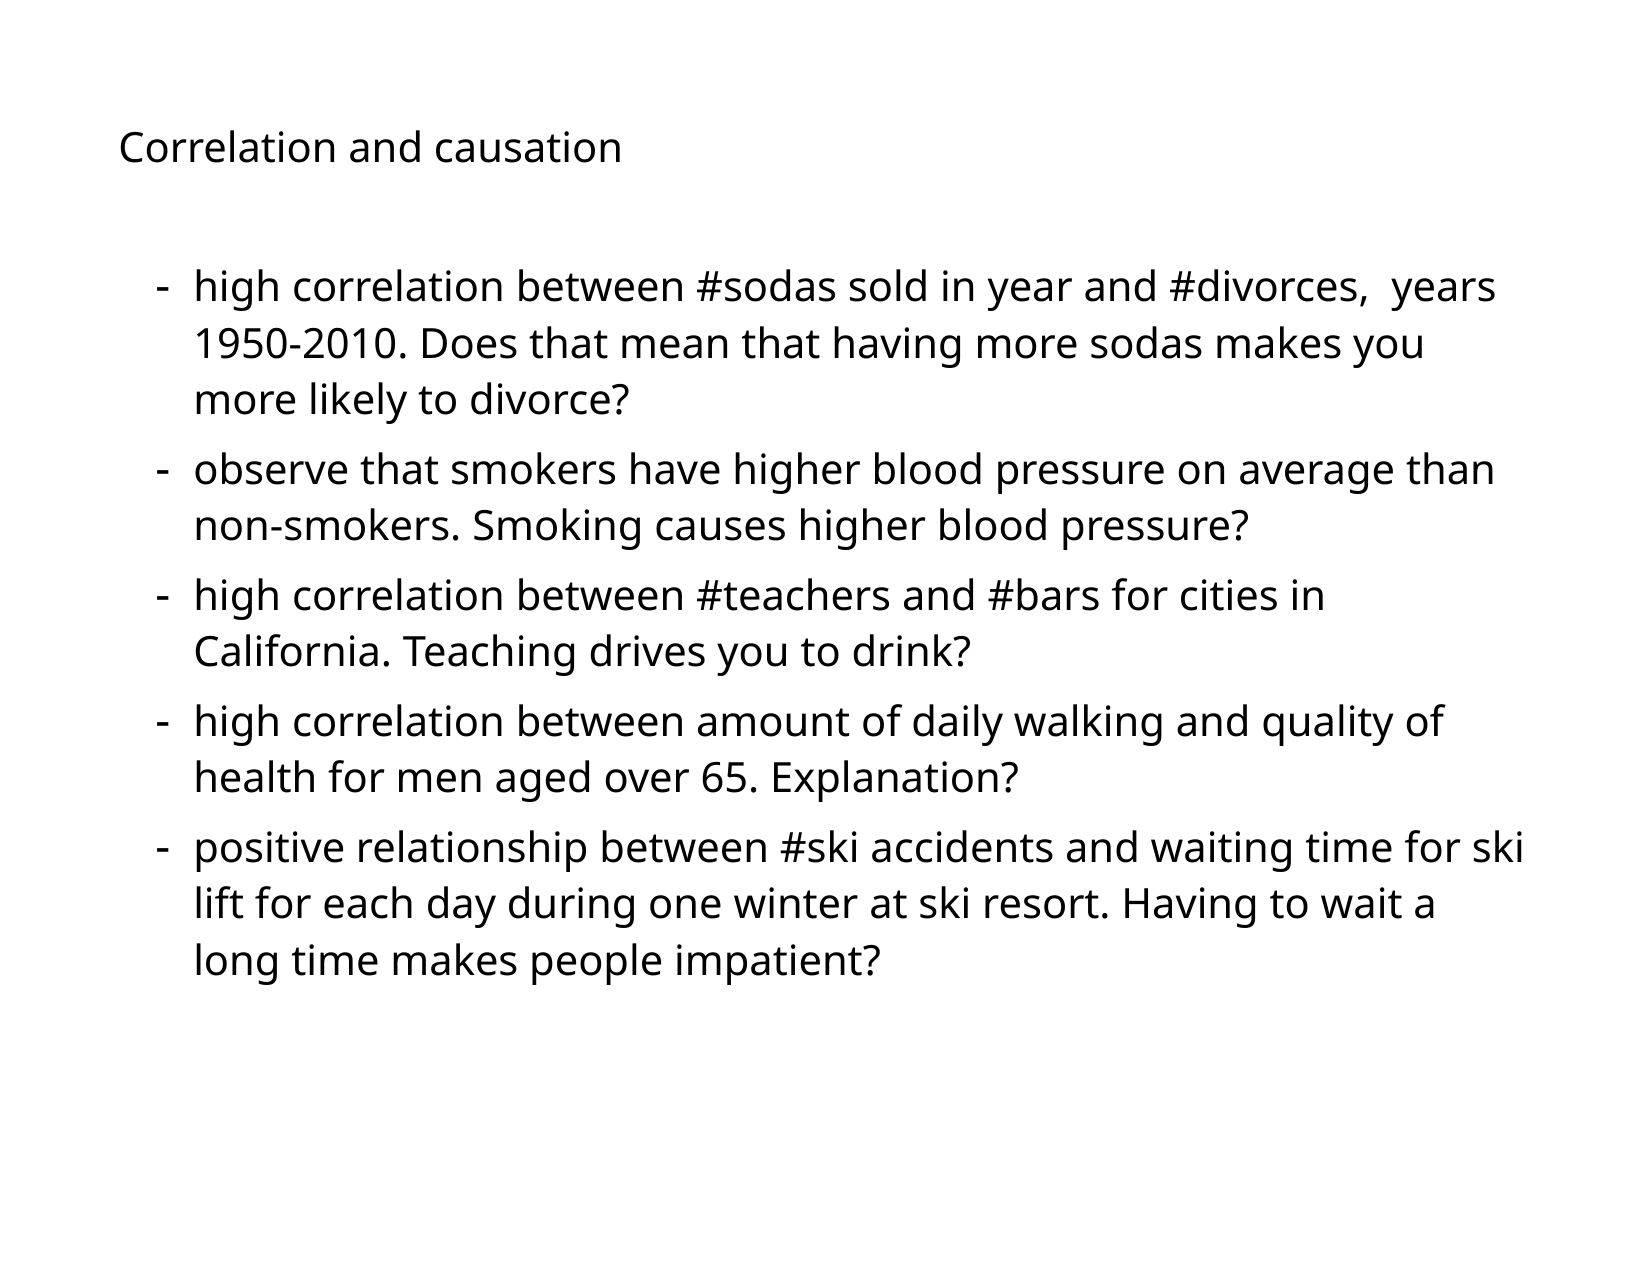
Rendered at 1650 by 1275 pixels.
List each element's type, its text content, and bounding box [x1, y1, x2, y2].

list positive relationship between #ski accidents and waiting time for ski lift for each day during one winter at ski resort. Having to wait a long time makes people impatient? [156, 818, 1532, 988]
list observe that smokers have higher blood pressure on average than non-smokers. Smoking causes higher blood pressure? [156, 439, 1532, 553]
text Correlation and causation [118, 118, 1532, 175]
list high correlation between #teachers and #bars for cities in California. Teaching drives you to drink? [156, 566, 1532, 679]
list high correlation between amount of daily walking and quality of health for men aged over 65. Explanation? [156, 692, 1532, 805]
list high correlation between #sodas sold in year and #divorces, years 1950-2010. Does that mean that having more sodas makes you more likely to divorce? [156, 257, 1532, 427]
